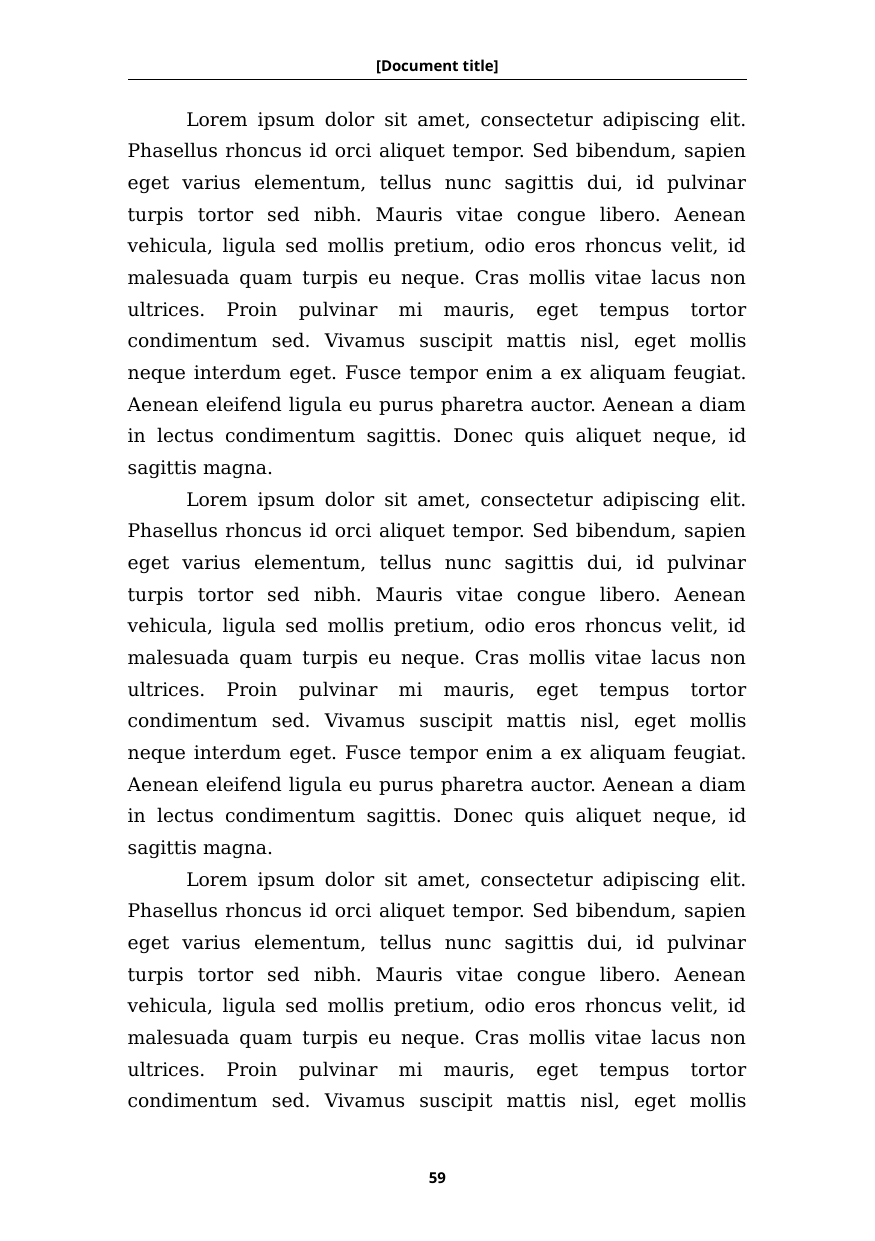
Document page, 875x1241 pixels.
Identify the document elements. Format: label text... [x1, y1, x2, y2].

text Lorem ipsum dolor sit amet, consectetur adipiscing elit. Phasellus rhoncus id orci aliquet tempor. Sed bibendum, sapien eget varius elementum, tellus nunc sagittis dui, id pulvinar turpis tortor sed nibh. Mauris vitae congue libero. Aenean vehicula, ligula sed mollis pretium, odio eros rhoncus velit, id malesuada quam turpis eu neque. Cras mollis vitae lacus non ultrices. Proin pulvinar mi mauris, eget tempus tortor condimentum sed. Vivamus suscipit mattis nisl, eget mollis neque interdum eget. Fusce tempor enim a ex aliquam feugiat. Aenean eleifend ligula eu purus pharetra auctor. Aenean a diam in lectus condimentum sagittis. Donec quis aliquet neque, id sagittis magna. [127, 489, 747, 859]
text Lorem ipsum dolor sit amet, consectetur adipiscing elit. Phasellus rhoncus id orci aliquet tempor. Sed bibendum, sapien eget varius elementum, tellus nunc sagittis dui, id pulvinar turpis tortor sed nibh. Mauris vitae congue libero. Aenean vehicula, ligula sed mollis pretium, odio eros rhoncus velit, id malesuada quam turpis eu neque. Cras mollis vitae lacus non ultrices. Proin pulvinar mi mauris, eget tempus tortor condimentum sed. Vivamus suscipit mattis nisl, eget mollis neque interdum eget. Fusce tempor enim a ex aliquam feugiat. Aenean eleifend ligula eu purus pharetra auctor. Aenean a diam in lectus condimentum sagittis. Donec quis aliquet neque, id sagittis magna. [127, 109, 747, 479]
text Lorem ipsum dolor sit amet, consectetur adipiscing elit. Phasellus rhoncus id orci aliquet tempor. Sed bibendum, sapien eget varius elementum, tellus nunc sagittis dui, id pulvinar turpis tortor sed nibh. Mauris vitae congue libero. Aenean vehicula, ligula sed mollis pretium, odio eros rhoncus velit, id malesuada quam turpis eu neque. Cras mollis vitae lacus non ultrices. Proin pulvinar mi mauris, eget tempus tortor condimentum sed. Vivamus suscipit mattis nisl, eget mollis [127, 869, 747, 1112]
